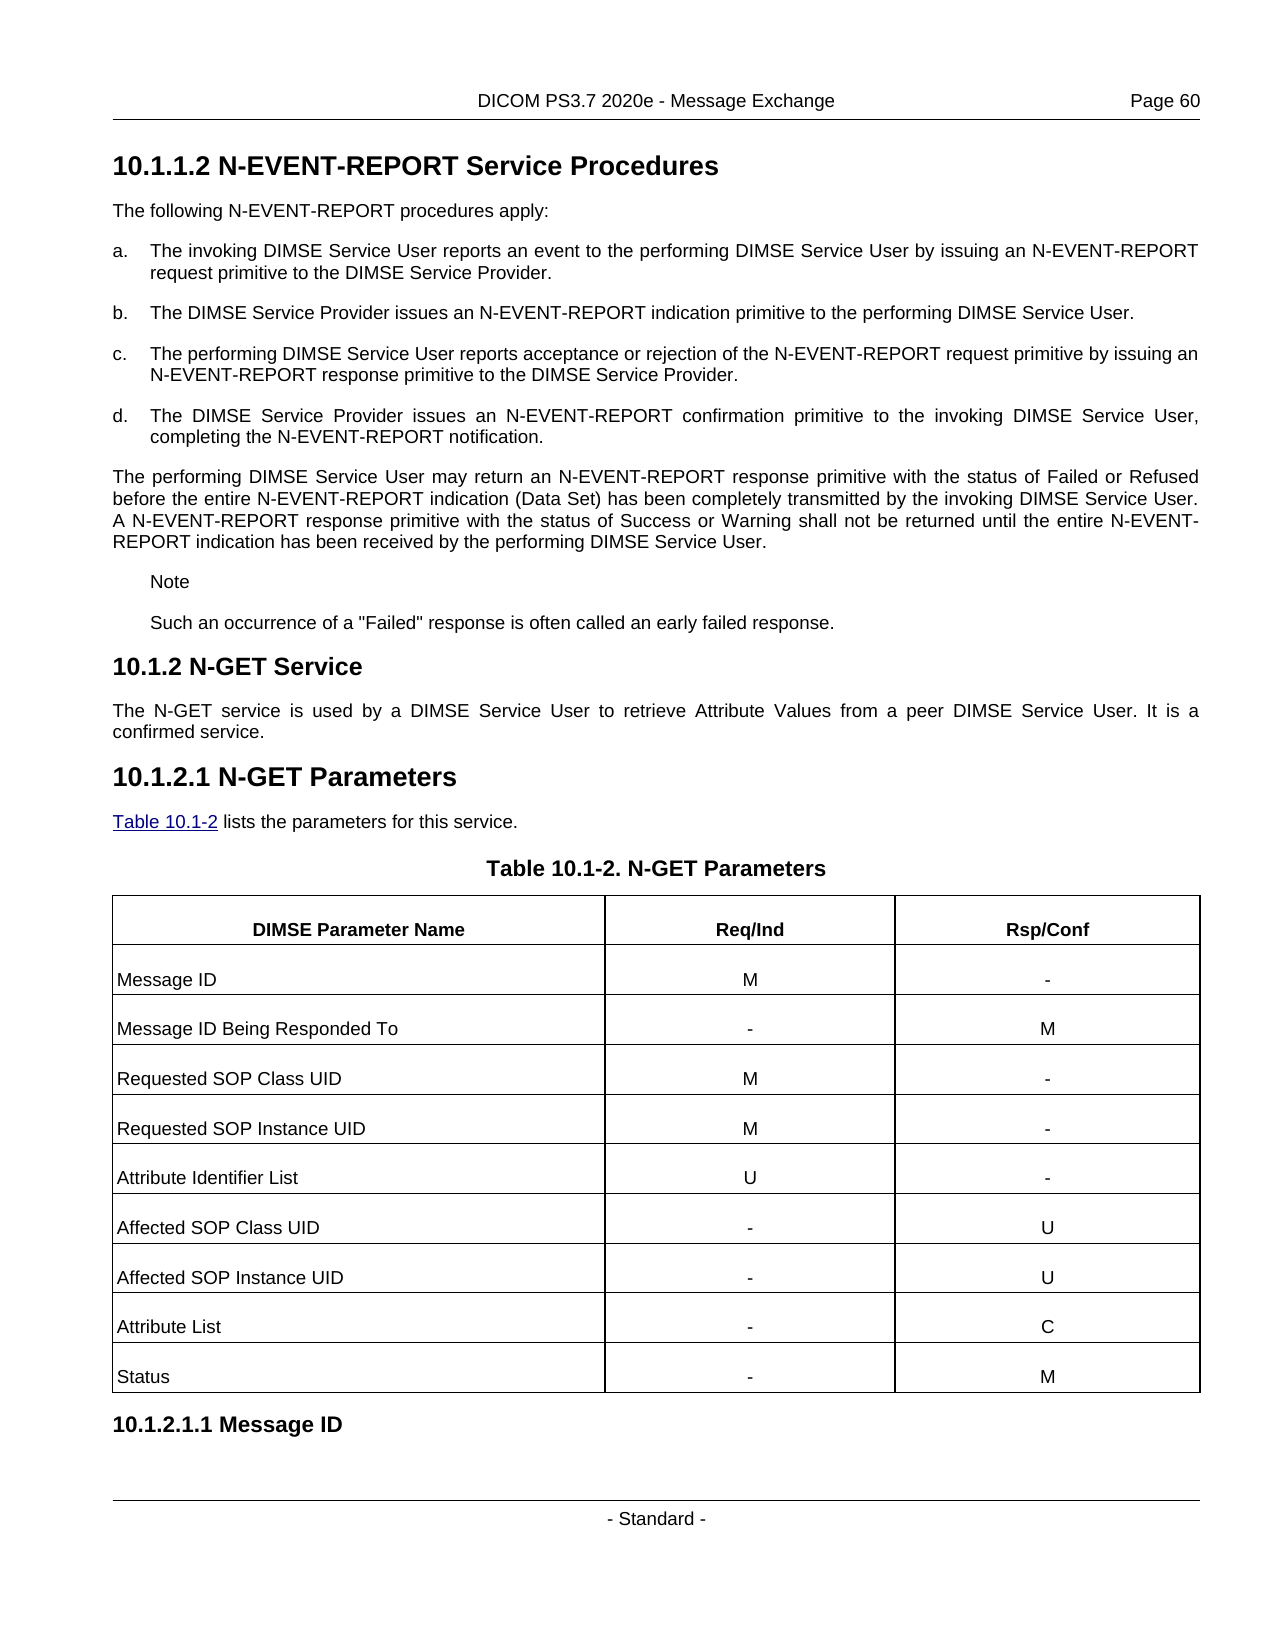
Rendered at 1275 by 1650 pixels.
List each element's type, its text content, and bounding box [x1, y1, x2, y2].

table_cell M [896, 1343, 1199, 1392]
text Table 10.1-2 lists the parameters for this service. [112, 811, 1200, 833]
table_cell C [896, 1293, 1199, 1342]
table_header Req/Ind [606, 896, 894, 944]
table_cell Message ID [113, 945, 604, 994]
text c. The performing DIMSE Service User reports acceptance or rejection of the N-EVENT-REPORT request primitive by issuing an N-EVENT-REPORT response primitive to the DIMSE Service Provider. [112, 342, 1200, 386]
table_cell Message ID Being Responded To [113, 995, 604, 1044]
table_cell Requested SOP Instance UID [113, 1095, 604, 1143]
table_cell - [606, 1293, 894, 1342]
table_cell - [896, 945, 1199, 994]
text 10.1.2 N-GET Service [112, 652, 1200, 681]
table_cell - [606, 1343, 894, 1392]
text The performing DIMSE Service User may return an N-EVENT-REPORT response primitive with the status of Failed or Refused before the entire N-EVENT-REPORT indication (Data Set) has been completely transmitted by the invoking DIMSE Service User. A N-EVENT-REPORT response primitive with the status of Success or Warning shall not be returned until the entire N-EVENT-REPORT indication has been received by the performing DIMSE Service User. [112, 466, 1200, 552]
table_cell Attribute Identifier List [113, 1144, 604, 1193]
table_cell Attribute List [113, 1293, 604, 1342]
table_cell - [896, 1045, 1199, 1093]
text The N-GET service is used by a DIMSE Service User to retrieve Attribute Values from a peer DIMSE Service User. It is a confirmed service. [112, 699, 1200, 742]
table_cell U [606, 1144, 894, 1193]
table_cell M [896, 995, 1199, 1044]
text a. The invoking DIMSE Service User reports an event to the performing DIMSE Service User by issuing an N-EVENT-REPORT request primitive to the DIMSE Service Provider. [112, 240, 1200, 283]
table_cell Requested SOP Class UID [113, 1045, 604, 1093]
table_cell - [606, 995, 894, 1044]
table_cell Affected SOP Class UID [113, 1194, 604, 1242]
text 10.1.1.2 N-EVENT-REPORT Service Procedures [112, 150, 1200, 181]
table_cell M [606, 945, 894, 994]
text 10.1.2.1 N-GET Parameters [112, 761, 1200, 792]
table_cell Affected SOP Instance UID [113, 1244, 604, 1292]
table_header DIMSE Parameter Name [113, 896, 604, 944]
text d. The DIMSE Service Provider issues an N-EVENT-REPORT confirmation primitive to the invoking DIMSE Service User, completing the N-EVENT-REPORT notification. [112, 404, 1200, 447]
text Table 10.1-2. N-GET Parameters [112, 855, 1200, 881]
text b. The DIMSE Service Provider issues an N-EVENT-REPORT indication primitive to the performing DIMSE Service User. [112, 302, 1200, 324]
text Note [150, 571, 1162, 593]
table_header Rsp/Conf [896, 896, 1199, 944]
text The following N-EVENT-REPORT procedures apply: [112, 200, 1200, 222]
table_cell - [896, 1095, 1199, 1143]
table_cell M [606, 1095, 894, 1143]
text Such an occurrence of a "Failed" response is often called an early failed response. [150, 612, 1162, 633]
table_cell U [896, 1244, 1199, 1292]
table_cell U [896, 1194, 1199, 1242]
table_cell - [606, 1194, 894, 1242]
table_cell M [606, 1045, 894, 1093]
table_cell - [896, 1144, 1199, 1193]
table_cell Status [113, 1343, 604, 1392]
table_cell - [606, 1244, 894, 1292]
text 10.1.2.1.1 Message ID [112, 1411, 1200, 1437]
